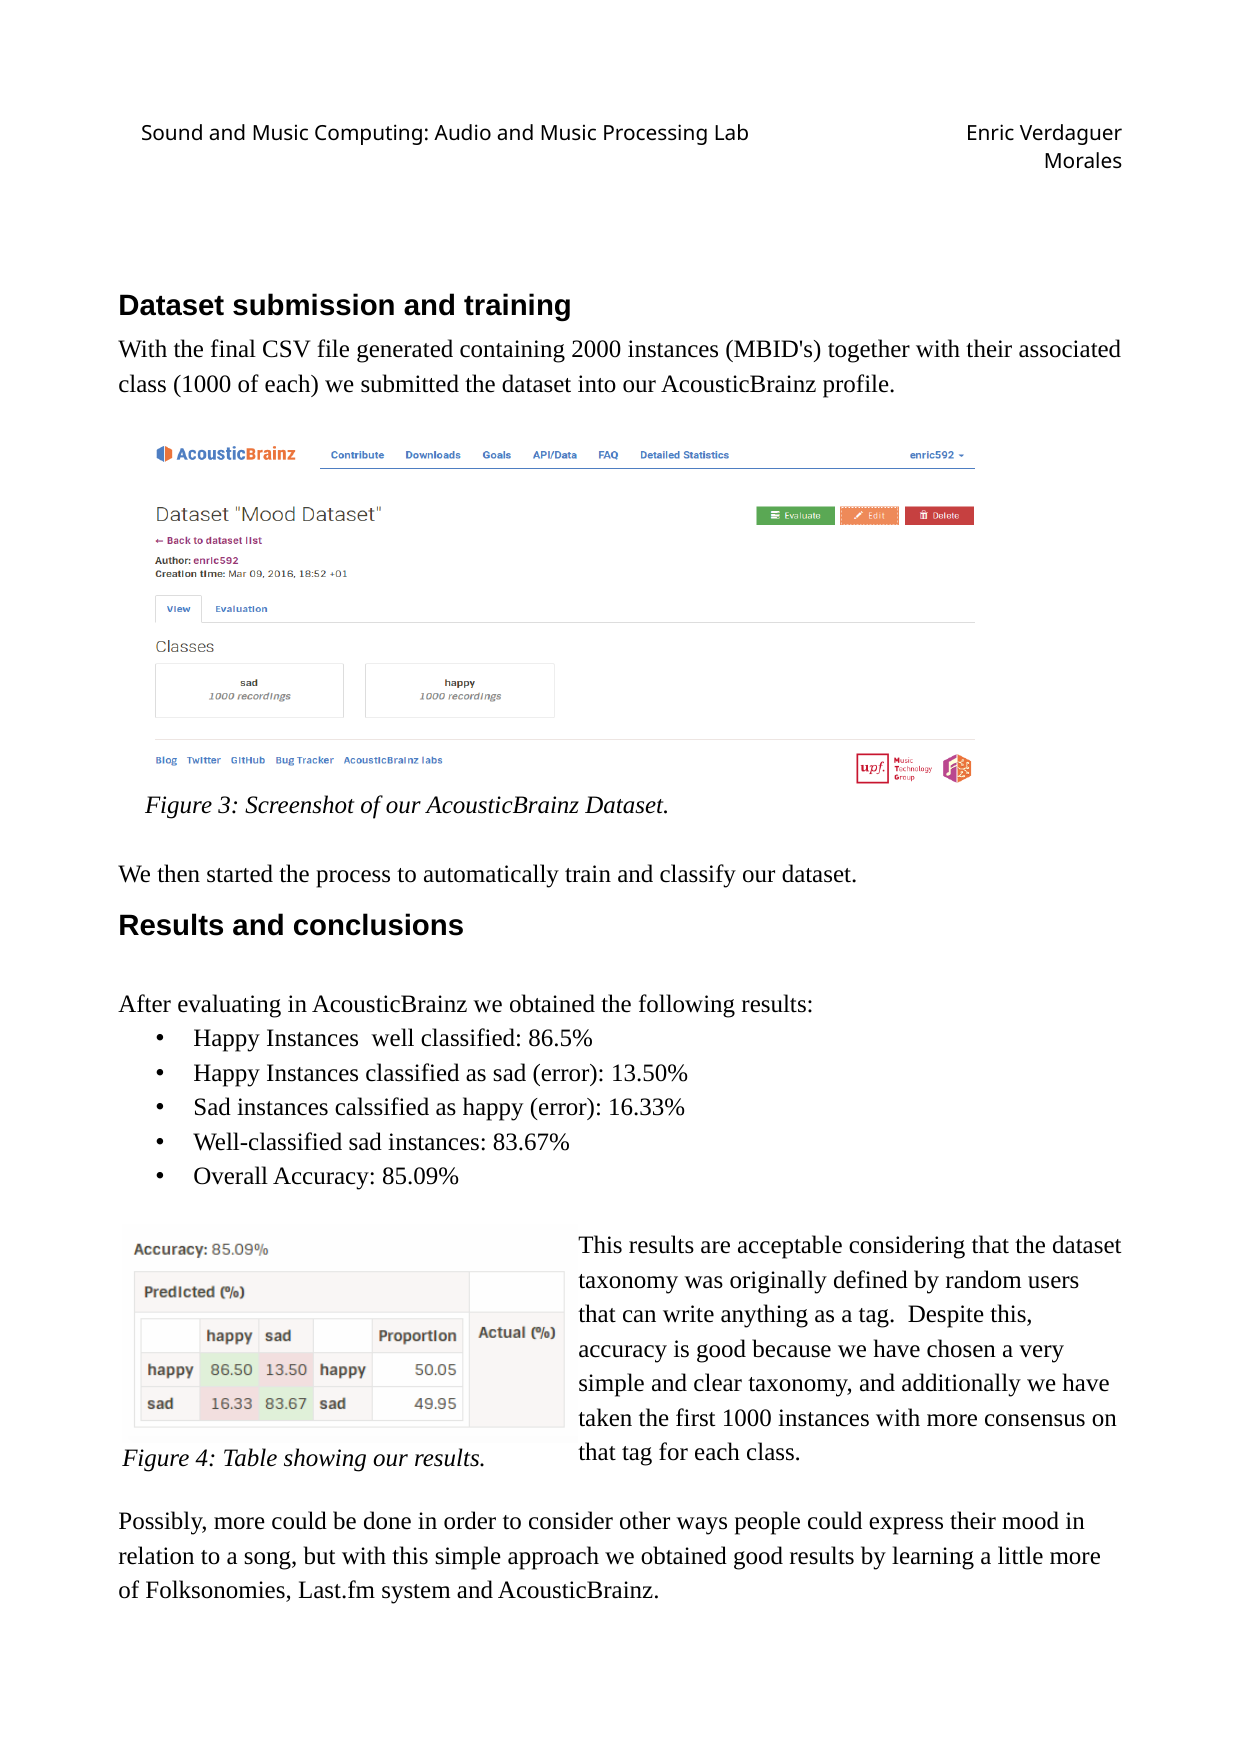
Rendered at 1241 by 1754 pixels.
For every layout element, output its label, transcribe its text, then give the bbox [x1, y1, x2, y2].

text Figure 4: Table showing our results. [122, 1443, 578, 1472]
text Possibly, more could be done in order to consider other ways people could express their mood in relation to a song, but with this simple approach we obtained good results by learning a little more of Folksonomies, Last.fm system and AcousticBrainz. [118, 1506, 1122, 1604]
text This results are acceptable considering that the dataset taxonomy was originally defined by random users that can write anything as a tag. Despite this, accuracy is good because we have chosen a very simple and clear taxonomy, and additionally we have taken the first 1000 instances with more consensus on that tag for each class. [578, 1230, 1122, 1466]
list Overall Accuracy: 85.09% [156, 1161, 1122, 1190]
text Figure 3: Screenshot of our AcousticBrainz Dataset. [145, 791, 985, 819]
text After evaluating in AcousticBrainz we obtained the following results: [118, 989, 1122, 1018]
list Happy Instances classified as sad (error): 13.50% [156, 1058, 1122, 1087]
subtitle Dataset submission and training [118, 288, 1122, 322]
list Sad instances calssified as happy (error): 16.33% [156, 1092, 1122, 1121]
text With the final CSV file generated containing 2000 instances (MBID's) together with their associated class (1000 of each) we submitted the dataset into our AcousticBrainz profile. [118, 334, 1122, 397]
picture [142, 433, 987, 791]
subtitle Results and conclusions [118, 908, 1122, 942]
picture [122, 1224, 579, 1443]
list Well-classified sad instances: 83.67% [156, 1127, 1122, 1156]
text We then started the process to automatically train and classify our dataset. [118, 859, 1122, 888]
list Happy Instances well classified: 86.5% [156, 1023, 1122, 1052]
